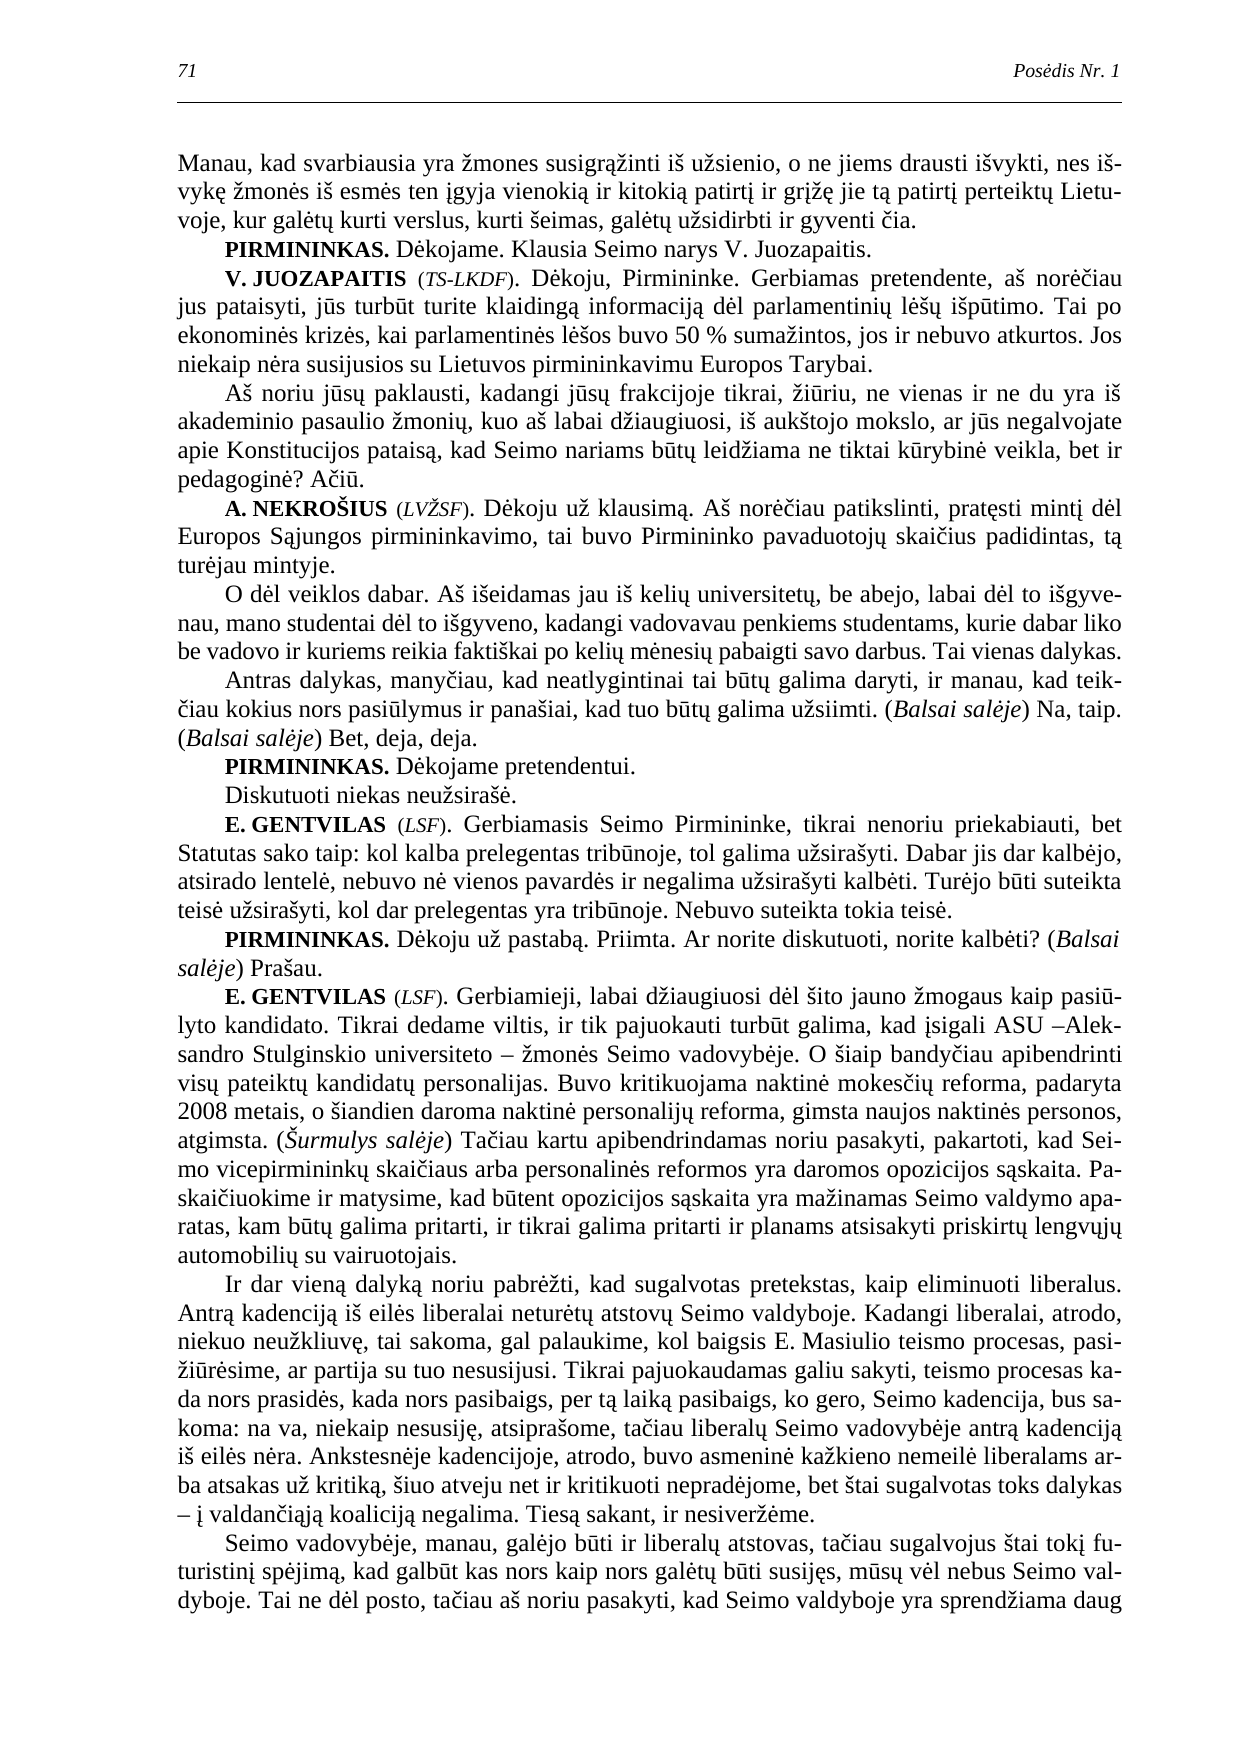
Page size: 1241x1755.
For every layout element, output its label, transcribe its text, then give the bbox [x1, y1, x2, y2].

text Aš no­riu jū­sų pa­klaus­ti, ka­dan­gi jū­sų frak­ci­jo­je tik­rai, žiū­riu, ne vie­nas ir ne du yra iš aka­de­mi­nio pa­sau­lio žmo­nių, kuo aš la­bai džiau­giuo­si, iš aukš­to­jo moks­lo, ar jūs ne­gal­vo­ja­te apie Kon­sti­tu­ci­jos pa­tai­są, kad Sei­mo na­riams bū­tų lei­džia­ma ne tik­tai kū­ry­bi­nė veik­la, bet ir pe­da­go­gi­nė? Ačiū. [177, 378, 1122, 493]
text E. GENTVILAS (LSF). Ger­bia­mie­ji, la­bai džiau­giuo­si dėl ši­to jau­no žmo­gaus kaip pa­siū­ly­to kan­di­da­to. Tik­rai de­da­me vil­tis, ir tik pa­juo­kau­ti tur­būt ga­li­ma, kad įsi­ga­li ASU –Alek­san­dro Stul­gins­kio uni­ver­si­te­to – žmo­nės Sei­mo va­do­vy­bė­je. O šiaip ban­dy­čiau api­ben­drin­ti vi­sų pa­teik­tų kan­di­da­tų per­so­na­li­jas. Bu­vo kri­ti­kuo­ja­ma nak­ti­nė mo­kes­čių re­for­ma, pa­da­ry­ta 2008 me­tais, o šian­dien da­ro­ma nak­ti­nė per­so­na­li­jų re­for­ma, gims­ta nau­jos nak­ti­nės per­so­nos, at­gims­ta. (Šur­mu­lys sa­lė­je) Ta­čiau kar­tu api­ben­drin­da­mas no­riu pa­sa­ky­ti, pa­kar­to­ti, kad Sei­mo vi­ce­pir­mi­nin­kų skai­čiaus ar­ba per­so­na­li­nės re­for­mos yra da­ro­mos opo­zi­ci­jos są­skai­ta. Pa­skai­čiuo­ki­me ir ma­ty­si­me, kad bū­tent opo­zi­ci­jos są­skai­ta yra ma­ži­na­mas Sei­mo val­dy­mo apa­ra­tas, kam bū­tų ga­li­ma pri­tar­ti, ir tik­rai ga­li­ma pri­tar­ti ir pla­nams at­si­sa­ky­ti pri­skir­tų leng­vų­jų au­to­mo­bi­lių su vai­ruo­to­jais. [177, 981, 1122, 1269]
text Dis­ku­tuo­ti nie­kas ne­už­si­ra­šė. [177, 780, 1122, 809]
text Ant­ras da­ly­kas, ma­ny­čiau, kad ne­at­ly­gin­ti­nai tai bū­tų ga­li­ma da­ry­ti, ir ma­nau, kad teik­čiau ko­kius nors pa­siū­ly­mus ir pa­na­šiai, kad tuo bū­tų ga­li­ma už­si­im­ti. (Bal­sai sa­lė­je) Na, taip. (Bal­sai sa­lė­je) Bet, de­ja, de­ja. [177, 665, 1122, 751]
text Sei­mo va­do­vy­bė­je, ma­nau, ga­lė­jo bū­ti ir li­be­ra­lų at­sto­vas, ta­čiau su­gal­vo­jus štai to­kį fu­tu­ris­ti­nį spė­ji­mą, kad gal­būt kas nors kaip nors ga­lė­tų bū­ti su­si­jęs, mū­sų vėl ne­bus Sei­mo val­dy­bo­je. Tai ne dėl pos­to, ta­čiau aš no­riu pa­sa­ky­ti, kad Sei­mo val­dy­bo­je yra spren­džia­ma daug [177, 1528, 1122, 1614]
text PIRMININKAS. Dė­ko­ja­me pre­ten­den­tui. [177, 751, 1122, 780]
text E. GENTVILAS (LSF). Ger­bia­ma­sis Sei­mo Pir­mi­nin­ke, tik­rai ne­no­riu prie­ka­biau­ti, bet Sta­tu­tas sa­ko taip: kol kal­ba pre­le­gen­tas tri­bū­no­je, tol ga­li­ma už­si­ra­šy­ti. Da­bar jis dar kal­bė­jo, at­si­ra­do len­te­lė, ne­bu­vo nė vie­nos pa­var­dės ir ne­ga­li­ma už­si­ra­šy­ti kal­bė­ti. Tu­rė­jo bū­ti su­teik­ta tei­sė už­si­ra­šy­ti, kol dar pre­le­gen­tas yra tri­bū­no­je. Ne­bu­vo su­teik­ta to­kia tei­sė. [177, 809, 1122, 924]
text Ma­nau, kad svar­biau­sia yra žmo­nes su­si­grą­žin­ti iš už­sie­nio, o ne jiems draus­ti iš­vyk­ti, nes iš­vy­kę žmo­nės iš es­mės ten įgy­ja vie­no­kią ir ki­to­kią pa­tir­tį ir grį­žę jie tą pa­tir­tį per­teik­tų Lie­tu­vo­je, kur ga­lė­tų kur­ti ver­slus, kur­ti šei­mas, ga­lė­tų už­si­dirb­ti ir gy­ven­ti čia. [177, 148, 1122, 234]
text Ir dar vie­ną da­ly­ką no­riu pa­brėž­ti, kad su­gal­vo­tas pre­teks­tas, kaip eli­mi­nuo­ti li­be­ra­lus. An­trą ka­den­ci­ją iš ei­lės li­be­ra­lai ne­tu­rė­tų at­sto­vų Sei­mo val­dy­bo­je. Ka­dan­gi li­be­ra­lai, at­ro­do, nie­kuo ne­už­kliu­vę, tai sa­ko­ma, gal pa­lau­ki­me, kol baig­sis E. Ma­siu­lio teis­mo pro­ce­sas, pa­si­žiū­rė­si­me, ar par­ti­ja su tuo ne­su­si­ju­si. Tik­rai pa­juo­kau­da­mas ga­liu sa­ky­ti, teis­mo pro­ce­sas ka­da nors pra­si­dės, ka­da nors pa­si­baigs, per tą lai­ką pa­si­baigs, ko ge­ro, Sei­mo ka­den­ci­ja, bus sa­ko­ma: na va, nie­kaip ne­su­si­ję, at­si­pra­šo­me, ta­čiau li­be­ra­lų Sei­mo va­do­vy­bė­je an­trą ka­den­ci­ją iš ei­lės nė­ra. Anks­tes­nė­je ka­den­ci­jo­je, at­ro­do, bu­vo as­me­ni­nė kaž­kie­no ne­mei­lė li­be­ra­lams ar­ba at­sa­kas už kri­ti­ką, šiuo at­ve­ju net ir kri­ti­kuo­ti ne­pra­dė­jo­me, bet štai su­gal­vo­tas toks da­ly­kas – į val­dan­či­ą­ją ko­a­li­ci­ją ne­ga­li­ma. Tie­są sa­kant, ir ne­si­ver­žė­me. [177, 1269, 1122, 1528]
text O dėl veik­los da­bar. Aš iš­ei­da­mas jau iš ke­lių uni­ver­si­te­tų, be abe­jo, la­bai dėl to iš­gy­ve­nau, ma­no stu­den­tai dėl to iš­gy­ve­no, ka­dan­gi va­do­va­vau pen­kiems stu­den­tams, ku­rie da­bar li­ko be va­do­vo ir ku­riems rei­kia fak­tiš­kai po ke­lių mė­ne­sių pa­baig­ti sa­vo dar­bus. Tai vie­nas da­ly­kas. [177, 579, 1122, 665]
text PIRMININKAS. Dė­ko­ja­me. Klau­sia Sei­mo na­rys V. Juo­za­pai­tis. [177, 234, 1122, 263]
text PIRMININKAS. Dė­ko­ju už pa­sta­bą. Pri­im­ta. Ar no­ri­te dis­ku­tuo­ti, no­ri­te kal­bė­ti? (Bal­sai sa­lė­je) Pra­šau. [177, 924, 1122, 981]
text A. NEKROŠIUS (LVŽSF). Dė­ko­ju už klau­si­mą. Aš no­rė­čiau pa­tiks­lin­ti, pra­tęs­ti min­tį dėl Eu­ro­pos Są­jun­gos pir­mi­nin­ka­vi­mo, tai bu­vo Pir­mi­nin­ko pa­va­duo­to­jų skai­čius pa­di­din­tas, tą tu­rė­jau min­ty­je. [177, 493, 1122, 579]
text V. JUOZAPAITIS (TS-LKDF). Dė­ko­ju, Pir­mi­nin­ke. Ger­bia­mas pre­ten­den­te, aš no­rė­čiau jus pa­tai­sy­ti, jūs tur­būt tu­ri­te klai­din­gą in­for­ma­ci­ją dėl par­la­men­ti­nių lė­šų iš­pū­ti­mo. Tai po eko­no­mi­nės kri­zės, kai par­la­men­ti­nės lė­šos bu­vo 50 % su­ma­žin­tos, jos ir ne­bu­vo at­kur­tos. Jos nie­kaip nė­ra su­si­ju­sios su Lie­tu­vos pir­mi­nin­ka­vi­mu Eu­ro­pos Ta­ry­bai. [177, 263, 1122, 378]
